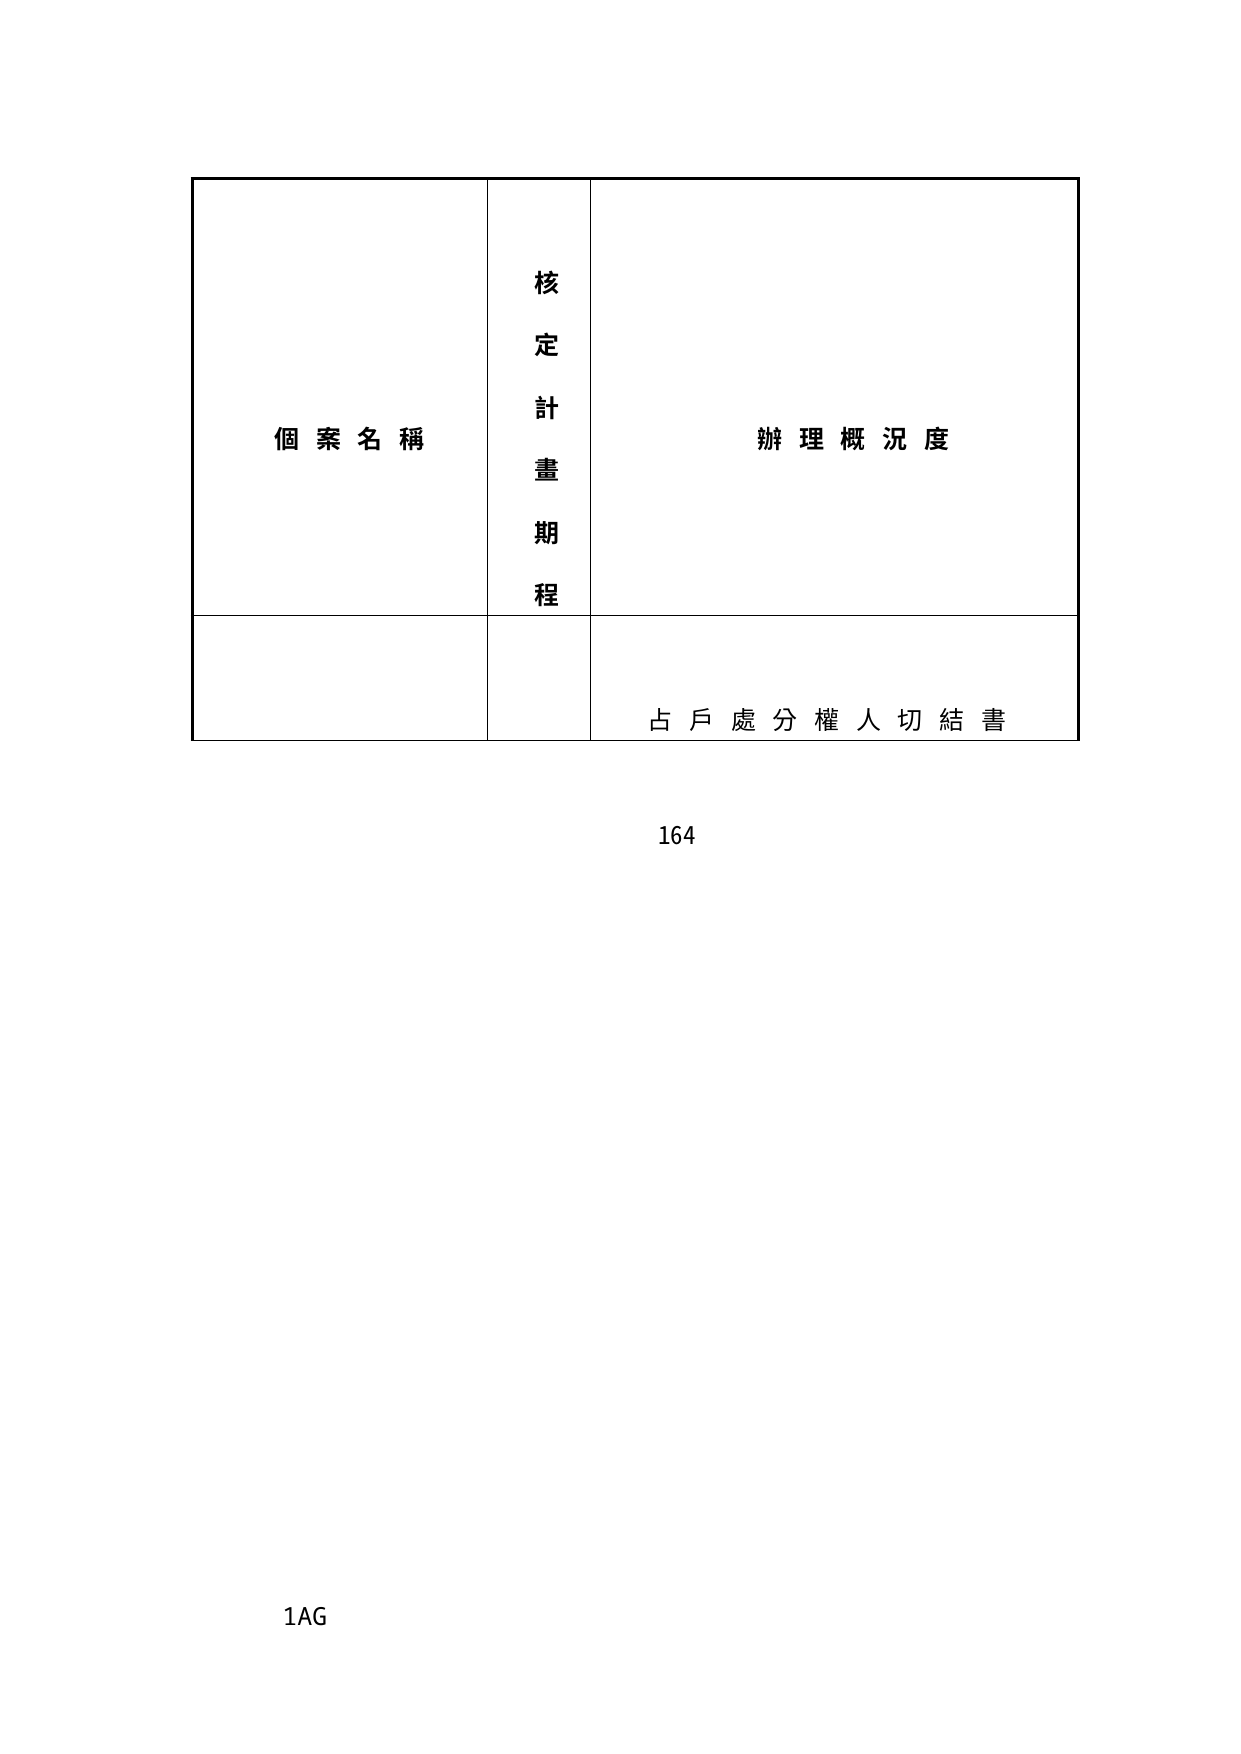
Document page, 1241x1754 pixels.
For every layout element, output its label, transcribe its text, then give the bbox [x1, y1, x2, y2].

table_cell [194, 616, 487, 740]
table_header 核定計畫期程 [488, 180, 590, 615]
table_cell [488, 616, 590, 740]
table_header 辦理概況度 [591, 180, 1077, 615]
table_header 個案名稱 [194, 180, 487, 615]
table_cell 占戶處分權人切結書 [591, 616, 1077, 740]
